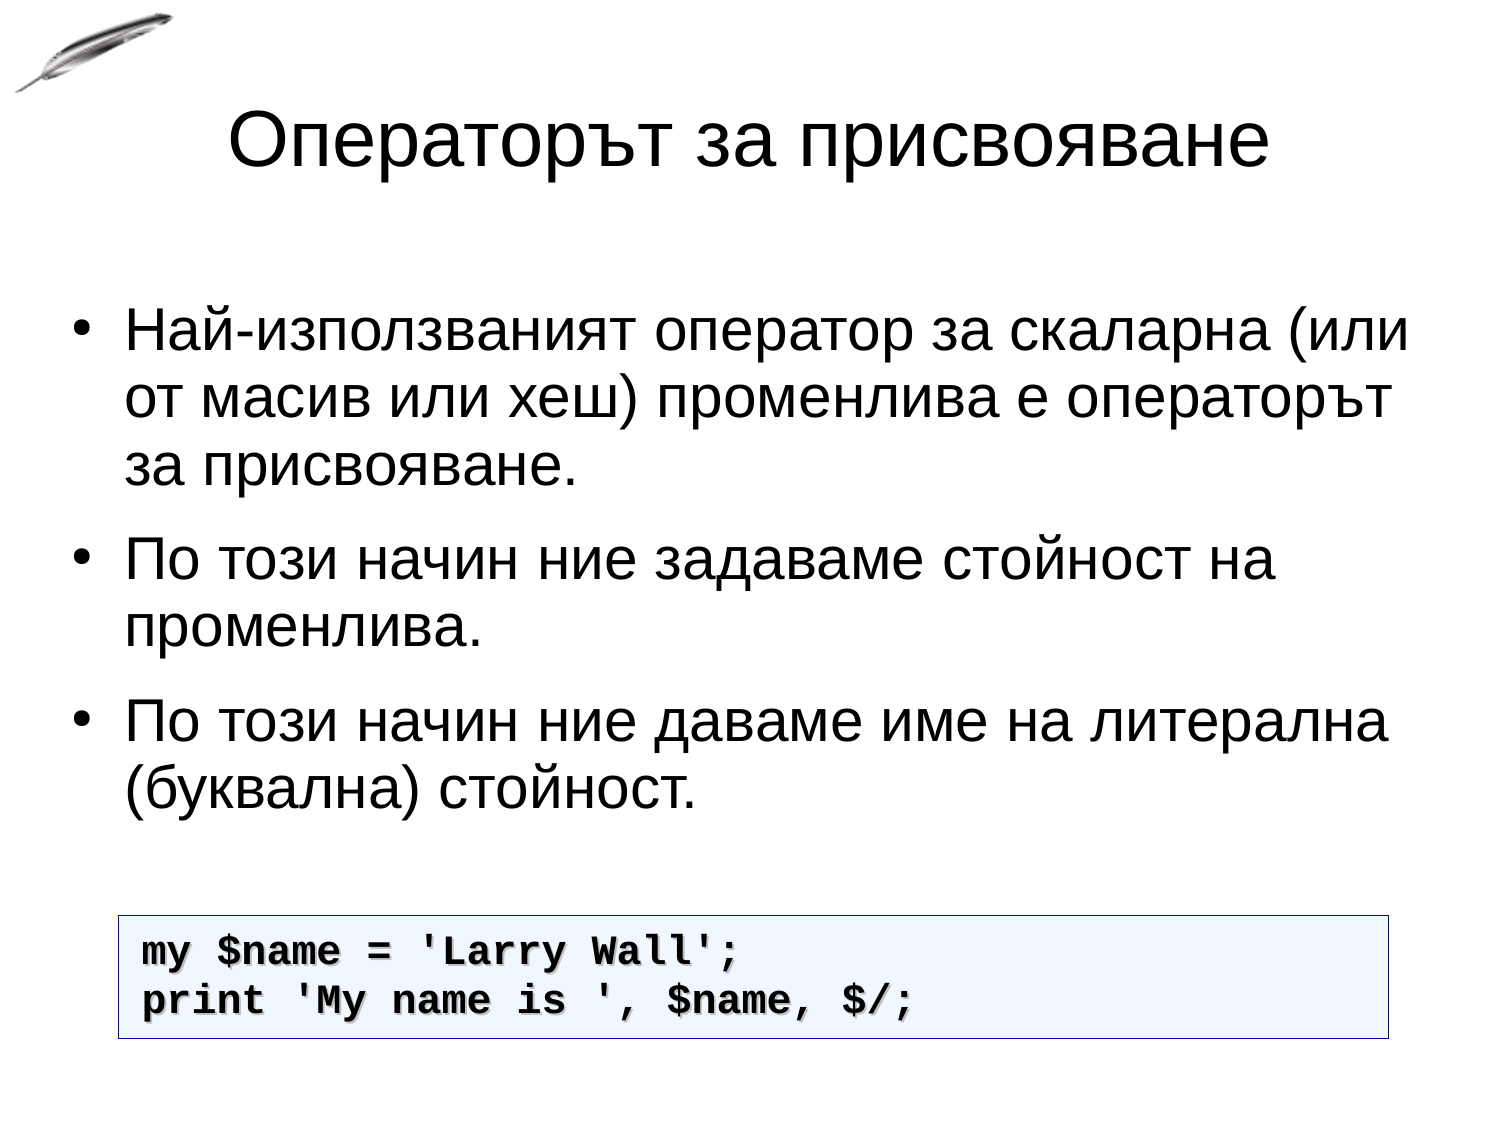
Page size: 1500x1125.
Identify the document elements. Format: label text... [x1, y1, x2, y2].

picture [11, 11, 179, 95]
title Операторът за присвояване [75, 44, 1425, 233]
text_box my $name = 'Larry Wall'; print 'My name is ', $name, $/; [118, 915, 1388, 1039]
list Най-използваният оператор за скаларна (или от масив или хеш) променлива е операторът за присвояване. По този начин ние задаваме стойност на променлива. По този начин ние даваме име на литерална (буквална) стойност. [53, 295, 1447, 1083]
